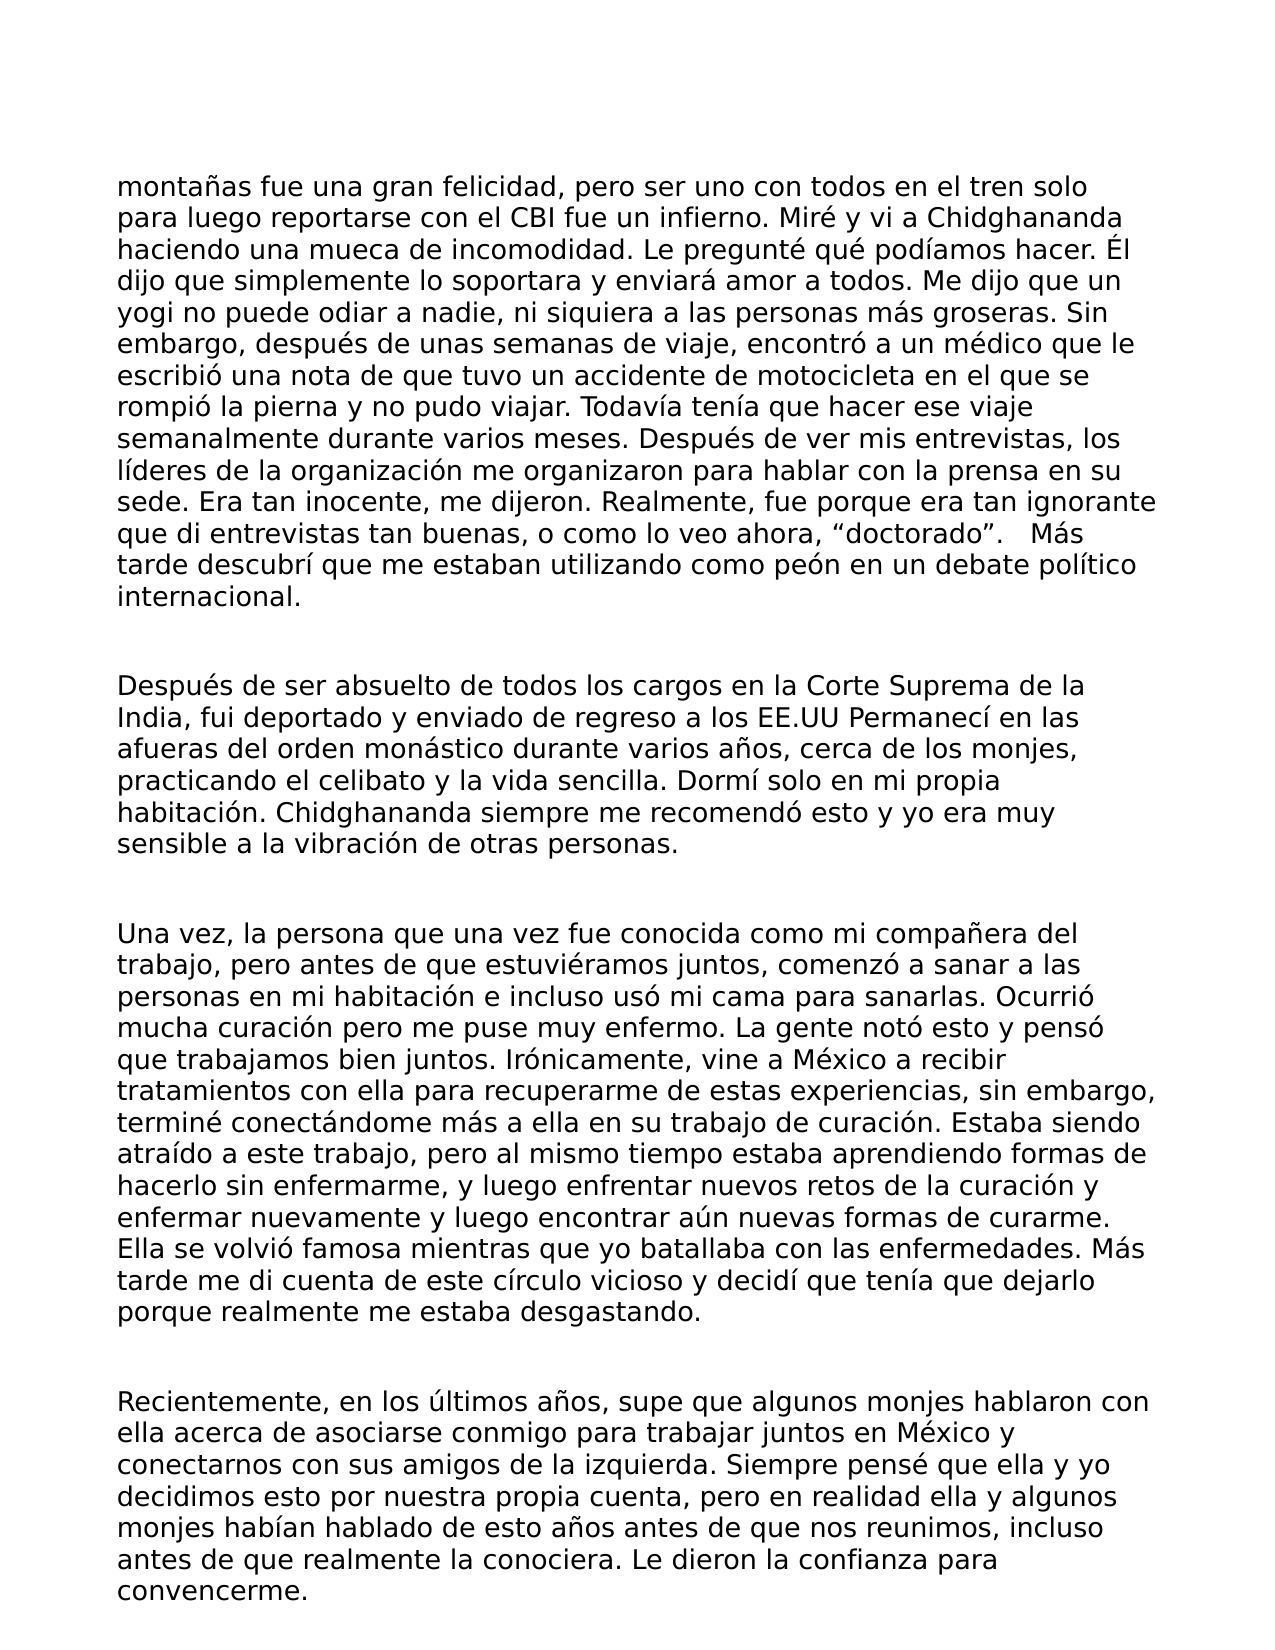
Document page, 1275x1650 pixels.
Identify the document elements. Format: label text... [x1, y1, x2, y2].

text Después de ser absuelto de todos los cargos en la Corte Suprema de la India, fui deportado y enviado de regreso a los EE.UU Permanecí en las afueras del orden monástico durante varios años, cerca de los monjes, practicando el celibato y la vida sencilla. Dormí solo en mi propia habitación. Chidghananda siempre me recomendó esto y yo era muy sensible a la vibración de otras personas. [117, 671, 1158, 860]
text montañas fue una gran felicidad, pero ser uno con todos en el tren solo para luego reportarse con el CBI fue un infierno. Miré y vi a Chidghananda haciendo una mueca de incomodidad. Le pregunté qué podíamos hacer. Él dijo que simplemente lo soportara y enviará amor a todos. Me dijo que un yogi no puede odiar a nadie, ni siquiera a las personas más groseras. Sin embargo, después de unas semanas de viaje, encontró a un médico que le escribió una nota de que tuvo un accidente de motocicleta en el que se rompió la pierna y no pudo viajar. Todavía tenía que hacer ese viaje semanalmente durante varios meses. Después de ver mis entrevistas, los líderes de la organización me organizaron para hablar con la prensa en su sede. Era tan inocente, me dijeron. Realmente, fue porque era tan ignorante que di entrevistas tan buenas, o como lo veo ahora, “doctorado”. Más tarde descubrí que me estaban utilizando como peón en un debate político internacional. [117, 171, 1158, 613]
text Recientemente, en los últimos años, supe que algunos monjes hablaron con ella acerca de asociarse conmigo para trabajar juntos en México y conectarnos con sus amigos de la izquierda. Siempre pensé que ella y yo decidimos esto por nuestra propia cuenta, pero en realidad ella y algunos monjes habían hablado de esto años antes de que nos reunimos, incluso antes de que realmente la conociera. Le dieron la confianza para convencerme. [117, 1386, 1158, 1607]
text Una vez, la persona que una vez fue conocida como mi compañera del trabajo, pero antes de que estuviéramos juntos, comenzó a sanar a las personas en mi habitación e incluso usó mi cama para sanarlas. Ocurrió mucha curación pero me puse muy enfermo. La gente notó esto y pensó que trabajamos bien juntos. Irónicamente, vine a México a recibir tratamientos con ella para recuperarme de estas experiencias, sin embargo, terminé conectándome más a ella en su trabajo de curación. Estaba siendo atraído a este trabajo, pero al mismo tiempo estaba aprendiendo formas de hacerlo sin enfermarme, y luego enfrentar nuevos retos de la curación y enfermar nuevamente y luego encontrar aún nuevas formas de curarme. Ella se volvió famosa mientras que yo batallaba con las enfermedades. Más tarde me di cuenta de este círculo vicioso y decidí que tenía que dejarlo porque realmente me estaba desgastando. [117, 918, 1158, 1328]
